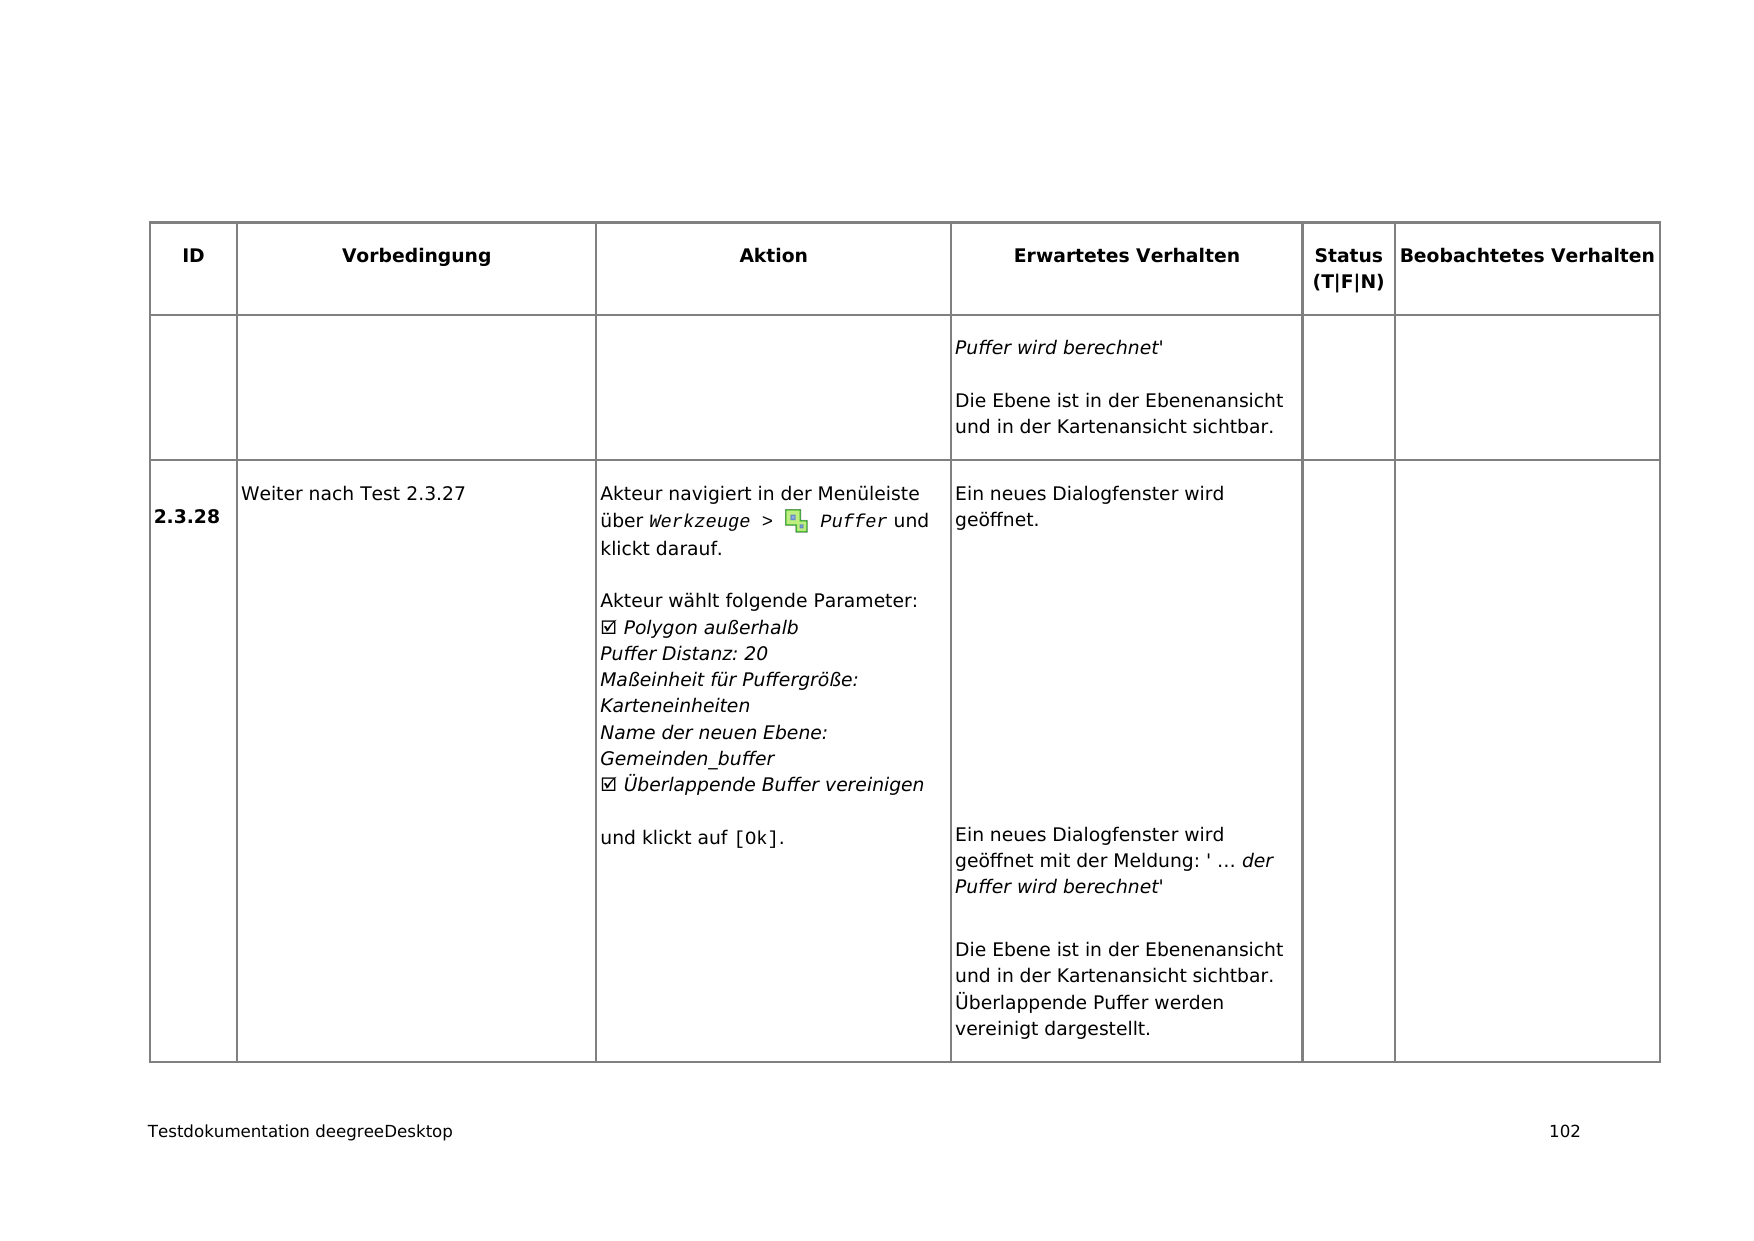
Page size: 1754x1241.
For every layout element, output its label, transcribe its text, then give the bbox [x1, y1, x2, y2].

table_cell Puffer wird berechnet' Die Ebene ist in der Ebenenansicht und in der Kartenansicht sichtbar. [952, 316, 1301, 459]
table_cell [151, 316, 236, 459]
picture [784, 508, 809, 534]
table_cell [1304, 316, 1394, 459]
table_cell [1304, 461, 1394, 1061]
table_header ID [151, 224, 236, 314]
table_header Status (T|F|N) [1304, 224, 1394, 314]
table_cell [151, 461, 236, 1061]
table_cell [238, 316, 595, 459]
table_header Beobachtetes Verhalten [1396, 224, 1659, 314]
table_cell [1396, 316, 1659, 459]
table_cell Weiter nach Test 2.3.27 [238, 461, 595, 1061]
table_header Erwartetes Verhalten [952, 224, 1301, 314]
table_header Vorbedingung [238, 224, 595, 314]
table_cell Akteur navigiert in der Menüleiste über Werkzeuge > Puffer und klickt darauf. Akteur wählt folgende Parameter:  Polygon außerhalb Puffer Distanz: 20 Maßeinheit für Puffergröße: Karteneinheiten Name der neuen Ebene: Gemeinden_buffer  Überlappende Buffer vereinigen und klickt auf [Ok]. [597, 461, 950, 1061]
table_cell [597, 316, 950, 459]
table_cell [1396, 461, 1659, 1061]
table_header Aktion [597, 224, 950, 314]
table_cell Ein neues Dialogfenster wird geöffnet. Ein neues Dialogfenster wird geöffnet mit der Meldung: ' … der Puffer wird berechnet' Die Ebene ist in der Ebenenansicht und in der Kartenansicht sichtbar. Überlappende Puffer werden vereinigt dargestellt. [952, 461, 1301, 1061]
